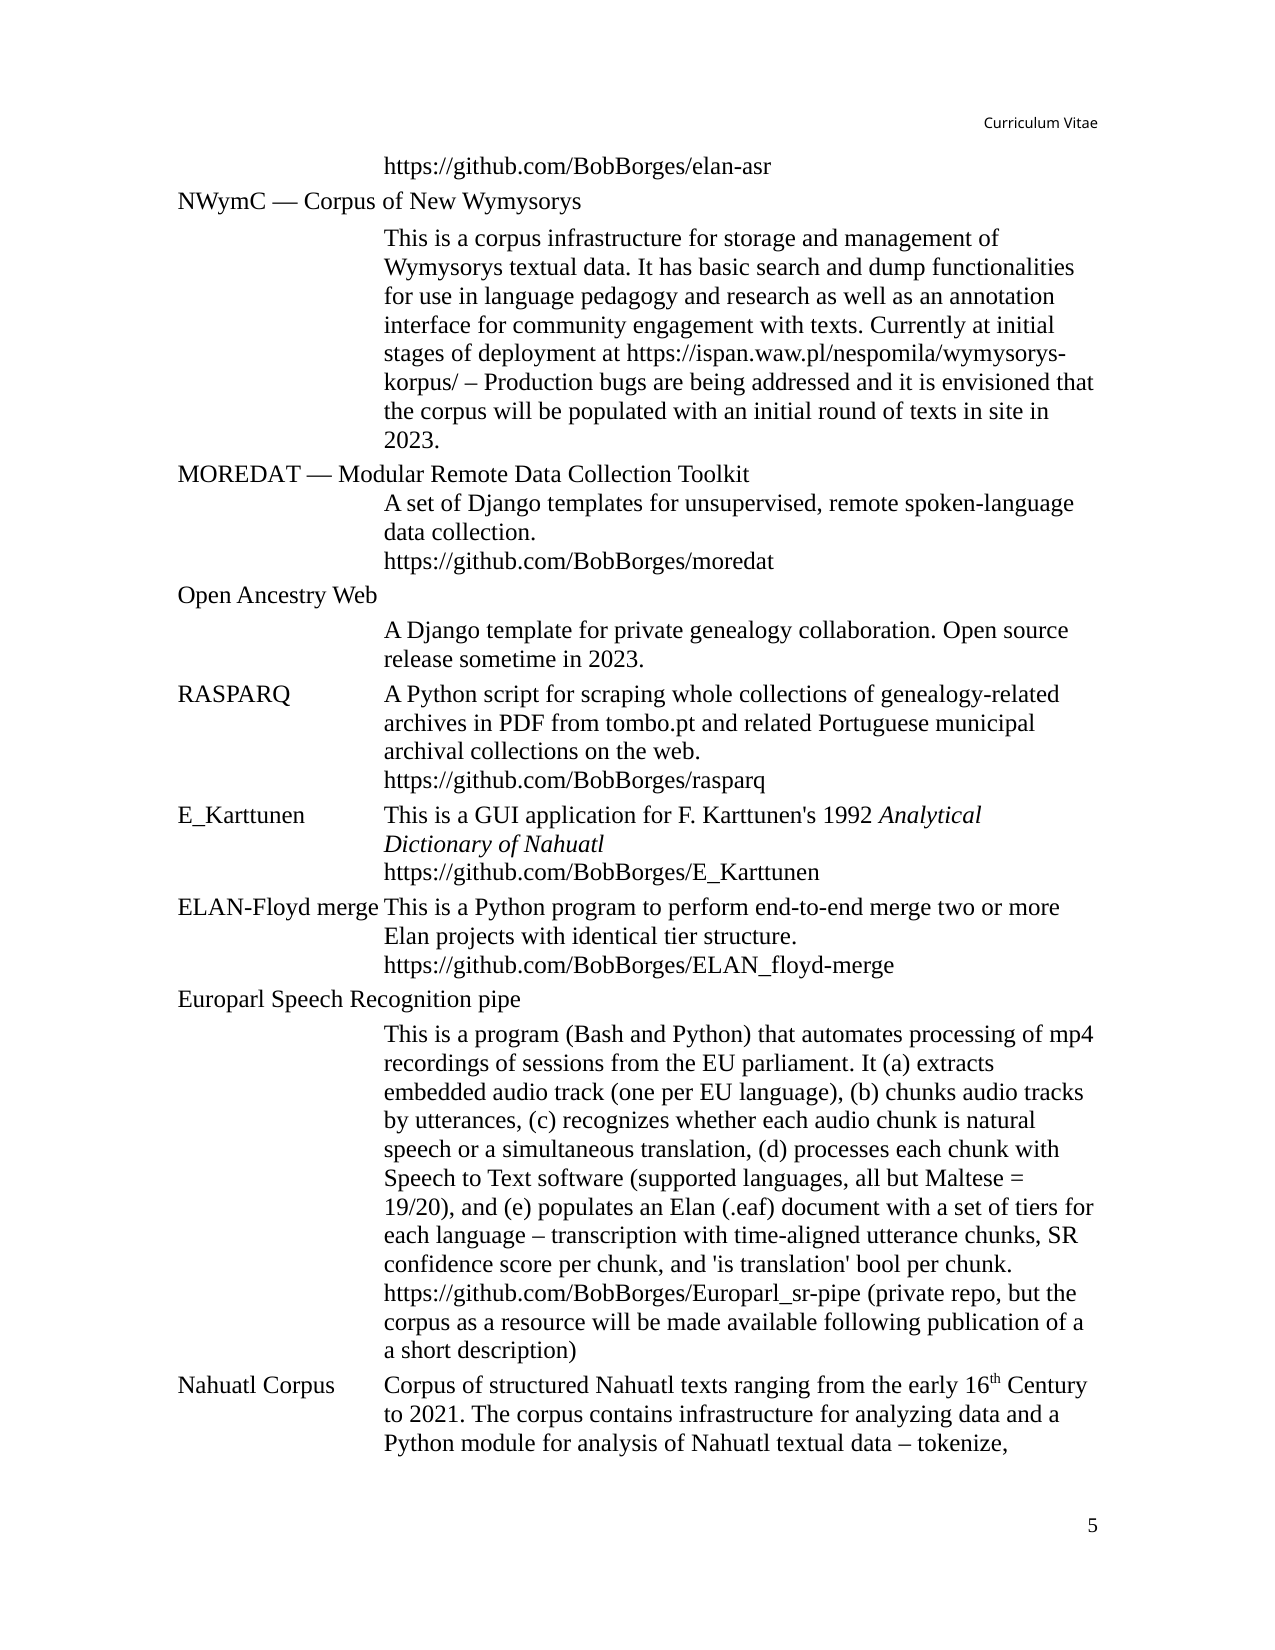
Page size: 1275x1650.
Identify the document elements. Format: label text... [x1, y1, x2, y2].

text https://github.com/BobBorges/E_Karttunen [177, 857, 1098, 886]
text RASPARQ A Python script for scraping whole collections of genealogy-related archives in PDF from tombo.pt and related Portuguese municipal archival collections on the web. [177, 679, 1098, 765]
text https://github.com/BobBorges/elan-asr [177, 151, 1098, 180]
text A set of Django templates for unsupervised, remote spoken-language data collection. [177, 488, 1098, 546]
text This is a corpus infrastructure for storage and management of Wymysorys textual data. It has basic search and dump functionalities for use in language pedagogy and research as well as an annotation interface for community engagement with texts. Currently at initial stages of deployment at https://ispan.waw.pl/nespomila/wymysorys-korpus/ – Production bugs are being addressed and it is envisioned that the corpus will be populated with an initial round of texts in site in 2023. [177, 223, 1098, 453]
text https://github.com/BobBorges/Europarl_sr-pipe (private repo, but the corpus as a resource will be made available following publication of a a short description) [177, 1278, 1098, 1364]
text https://github.com/BobBorges/moredat [177, 546, 1098, 574]
text Nahuatl Corpus Corpus of structured Nahuatl texts ranging from the early 16th Century to 2021. The corpus contains infrastructure for analyzing data and a Python module for analysis of Nahuatl textual data – tokenize, [177, 1370, 1098, 1457]
text This is a program (Bash and Python) that automates processing of mp4 recordings of sessions from the EU parliament. It (a) extracts embedded audio track (one per EU language), (b) chunks audio tracks by utterances, (c) recognizes whether each audio chunk is natural speech or a simultaneous translation, (d) processes each chunk with Speech to Text software (supported languages, all but Maltese = 19/20), and (e) populates an Elan (.eaf) document with a set of tiers for each language – transcription with time-aligned utterance chunks, SR confidence score per chunk, and 'is translation' bool per chunk. [177, 1019, 1098, 1278]
text A Django template for private genealogy collaboration. Open source release sometime in 2023. [177, 615, 1098, 673]
text NWymC — Corpus of New Wymysorys [177, 186, 1098, 215]
text E_Karttunen This is a GUI application for F. Karttunen's 1992 Analytical Dictionary of Nahuatl [177, 800, 1098, 857]
text Europarl Speech Recognition pipe [177, 984, 1098, 1013]
text MOREDAT — Modular Remote Data Collection Toolkit [177, 459, 1098, 488]
text Open Ancestry Web [177, 581, 1098, 609]
text https://github.com/BobBorges/ELAN_floyd-merge [177, 950, 1098, 978]
text https://github.com/BobBorges/rasparq [177, 765, 1098, 794]
text ELAN-Floyd merge This is a Python program to perform end-to-end merge two or more Elan projects with identical tier structure. [177, 892, 1098, 950]
